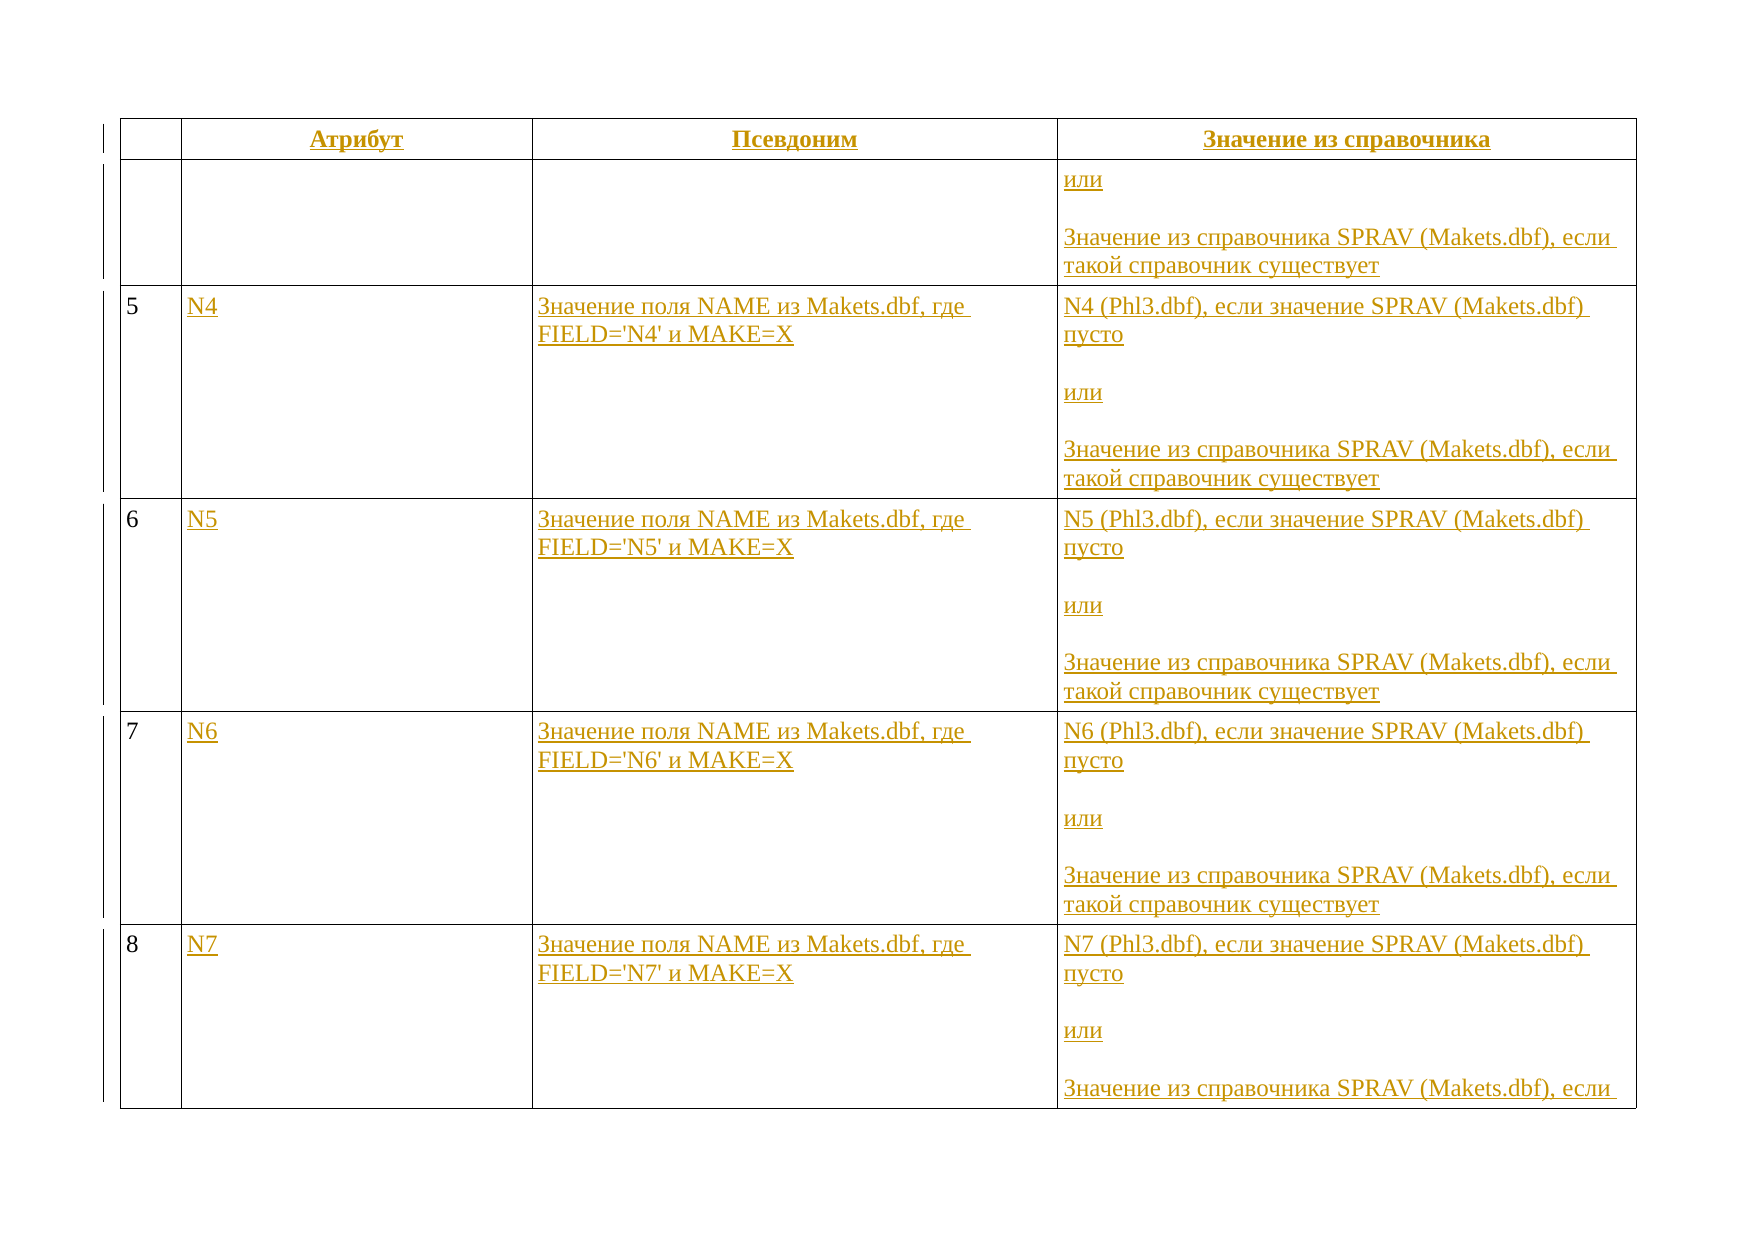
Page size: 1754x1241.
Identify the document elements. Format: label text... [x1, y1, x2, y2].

table_cell N7 (Phl3.dbf), если значение SPRAV (Makets.dbf) пусто или Значение из справочника SPRAV (Makets.dbf), если [1058, 925, 1636, 1107]
table_cell Значение поля NAME из Makets.dbf, где FIELD='N6' и MAKE=X [533, 712, 1057, 923]
table_cell [121, 925, 181, 1107]
table_cell N6 (Phl3.dbf), если значение SPRAV (Makets.dbf) пусто или Значение из справочника SPRAV (Makets.dbf), если такой справочник существует [1058, 712, 1636, 923]
table_cell [121, 160, 181, 285]
table_cell N6 [182, 712, 532, 923]
table_cell [121, 286, 181, 498]
table_header Псевдоним [533, 119, 1057, 158]
table_cell [121, 499, 181, 711]
table_cell N7 [182, 925, 532, 1107]
table_cell [533, 160, 1057, 285]
table_header Атрибут [182, 119, 532, 158]
table_cell N5 [182, 499, 532, 711]
table_cell N4 [182, 286, 532, 498]
table_header [121, 119, 181, 158]
table_header Значение из справочника [1058, 119, 1636, 158]
table_cell N4 (Phl3.dbf), если значение SPRAV (Makets.dbf) пусто или Значение из справочника SPRAV (Makets.dbf), если такой справочник существует [1058, 286, 1636, 498]
table_cell Значение поля NAME из Makets.dbf, где FIELD='N7' и MAKE=X [533, 925, 1057, 1107]
table_cell N5 (Phl3.dbf), если значение SPRAV (Makets.dbf) пусто или Значение из справочника SPRAV (Makets.dbf), если такой справочник существует [1058, 499, 1636, 711]
table_cell Значение поля NAME из Makets.dbf, где FIELD='N4' и MAKE=X [533, 286, 1057, 498]
table_cell [182, 160, 532, 285]
table_cell [121, 712, 181, 923]
table_cell или Значение из справочника SPRAV (Makets.dbf), если такой справочник существует [1058, 160, 1636, 285]
table_cell Значение поля NAME из Makets.dbf, где FIELD='N5' и MAKE=X [533, 499, 1057, 711]
